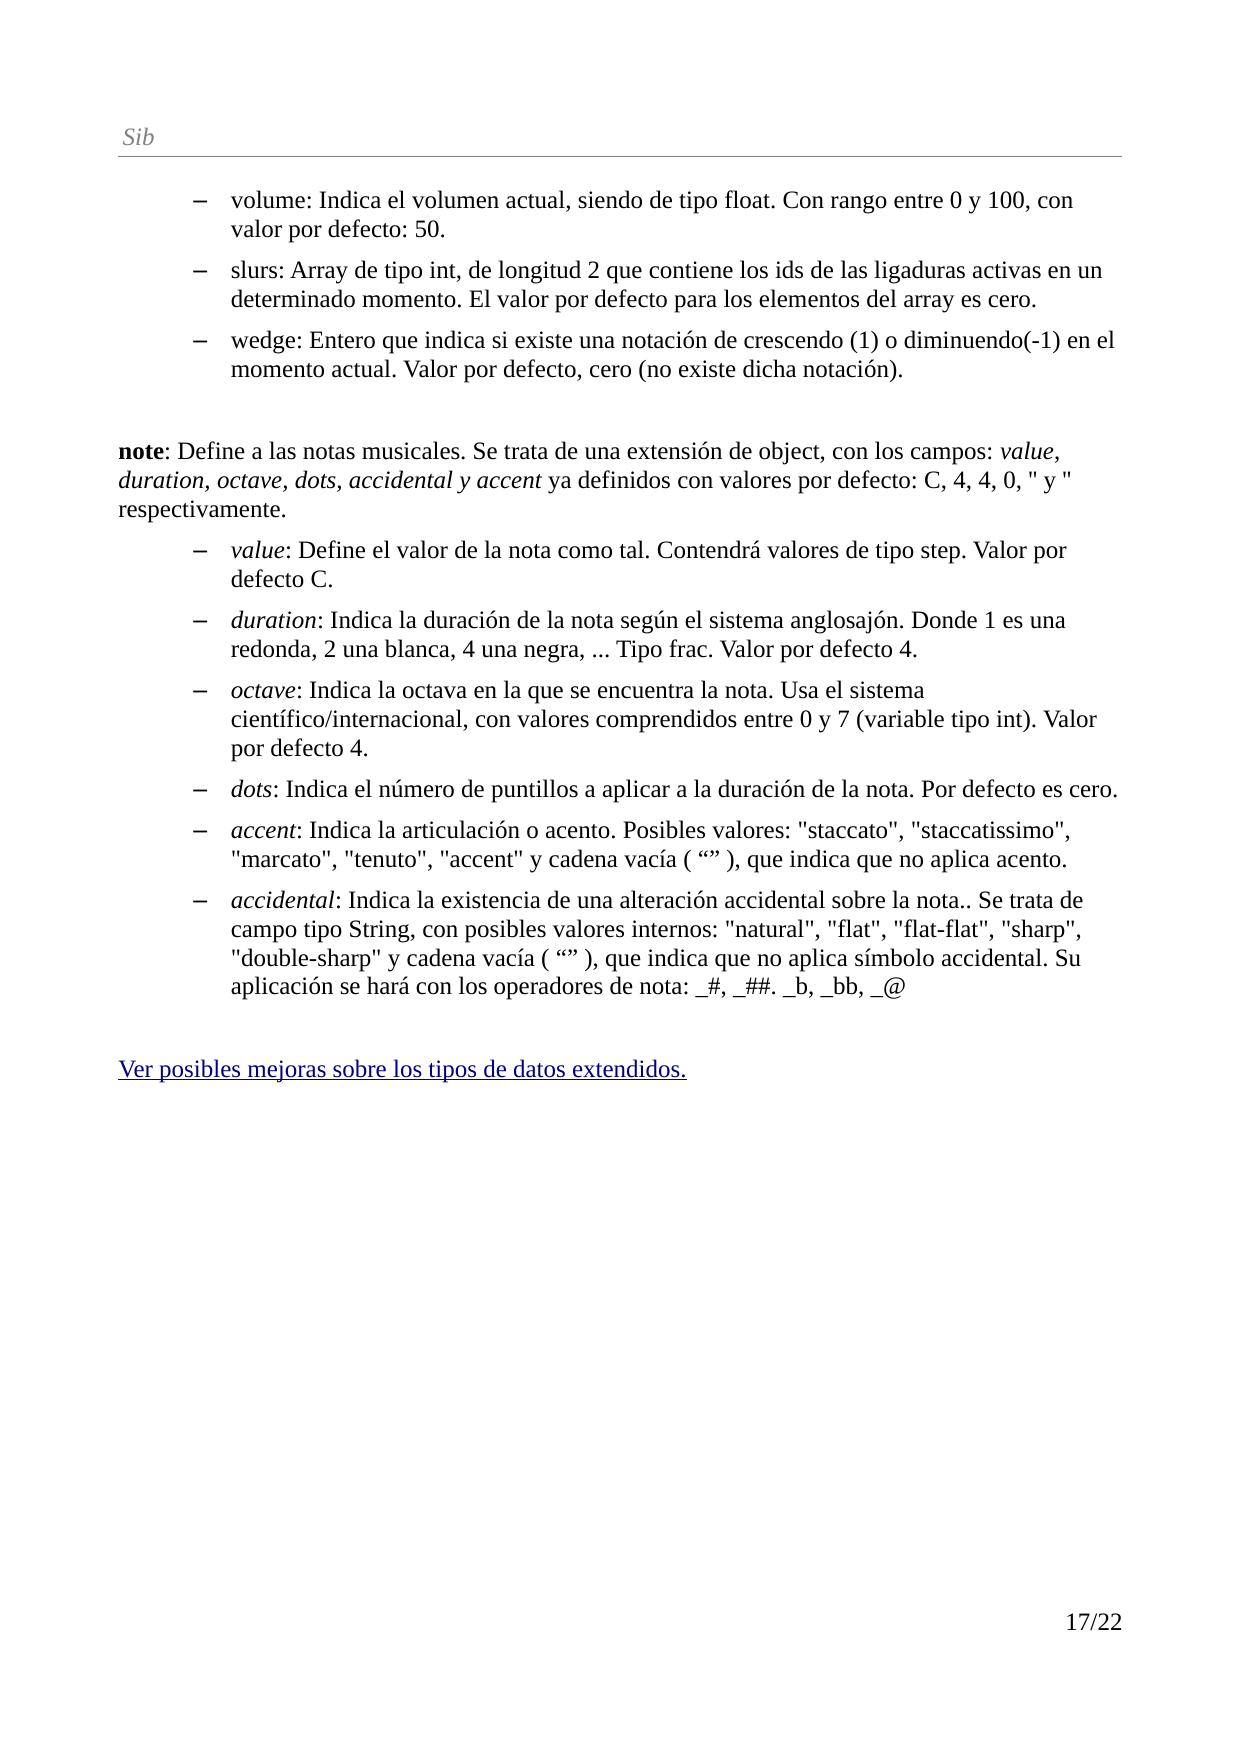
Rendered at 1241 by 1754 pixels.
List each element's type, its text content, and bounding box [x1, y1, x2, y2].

list duration: Indica la duración de la nota según el sistema anglosajón. Donde 1 es una redonda, 2 una blanca, 4 una negra, ... Tipo frac. Valor por defecto 4. [193, 605, 1122, 663]
list wedge: Entero que indica si existe una notación de crescendo (1) o diminuendo(-1) en el momento actual. Valor por defecto, cero (no existe dicha notación). [193, 325, 1122, 383]
list dots: Indica el número de puntillos a aplicar a la duración de la nota. Por defecto es cero. [193, 774, 1122, 803]
list accent: Indica la articulación o acento. Posibles valores: "staccato", "staccatissimo", "marcato", "tenuto", "accent" y cadena vacía ( “” ), que indica que no aplica acento. [193, 815, 1122, 873]
list accidental: Indica la existencia de una alteración accidental sobre la nota.. Se trata de campo tipo String, con posibles valores internos: "natural", "flat", "flat-flat", "sharp", "double-sharp" y cadena vacía ( “” ), que indica que no aplica símbolo accidental. Su aplicación se hará con los operadores de nota: _#, _##. _b, _bb, _@ [193, 885, 1122, 1000]
text note: Define a las notas musicales. Se trata de una extensión de object, con los campos: value, duration, octave, dots, accidental y accent ya definidos con valores por defecto: C, 4, 4, 0, '' y '' respectivamente. [118, 436, 1122, 523]
list slurs: Array de tipo int, de longitud 2 que contiene los ids de las ligaduras activas en un determinado momento. El valor por defecto para los elementos del array es cero. [193, 255, 1122, 313]
list octave: Indica la octava en la que se encuentra la nota. Usa el sistema científico/internacional, con valores comprendidos entre 0 y 7 (variable tipo int). Valor por defecto 4. [193, 675, 1122, 761]
text Ver posibles mejoras sobre los tipos de datos extendidos. [118, 1054, 1122, 1083]
list value: Define el valor de la nota como tal. Contendrá valores de tipo step. Valor por defecto C. [193, 535, 1122, 593]
list volume: Indica el volumen actual, siendo de tipo float. Con rango entre 0 y 100, con valor por defecto: 50. [193, 185, 1122, 243]
